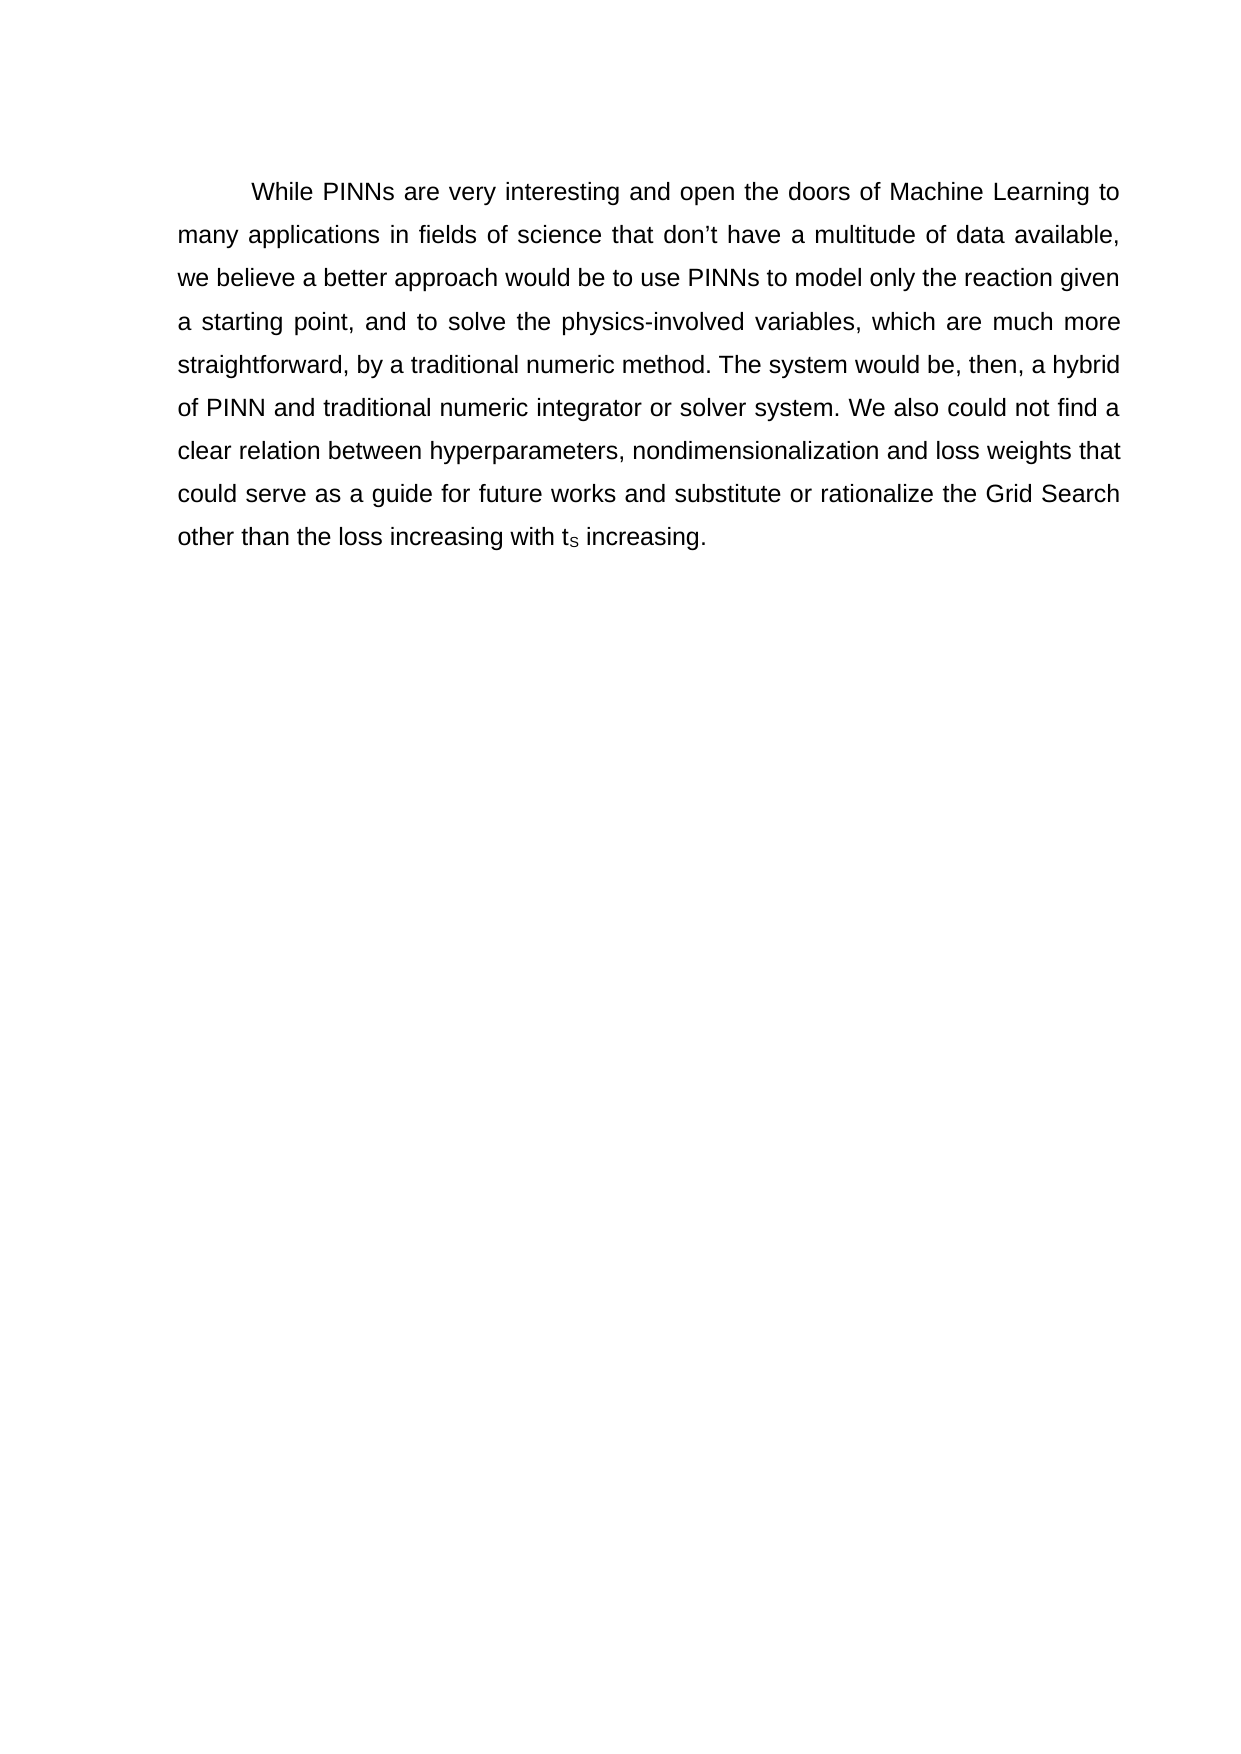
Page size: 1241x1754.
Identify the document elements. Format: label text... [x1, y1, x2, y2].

text While PINNs are very interesting and open the doors of Machine Learning to many applications in fields of science that don’t have a multitude of data available, we believe a better approach would be to use PINNs to model only the reaction given a starting point, and to solve the physics-involved variables, which are much more straightforward, by a traditional numeric method. The system would be, then, a hybrid of PINN and traditional numeric integrator or solver system. We also could not find a clear relation between hyperparameters, nondimensionalization and loss weights that could serve as a guide for future works and substitute or rationalize the Grid Search other than the loss increasing with tS increasing. [177, 177, 1122, 551]
